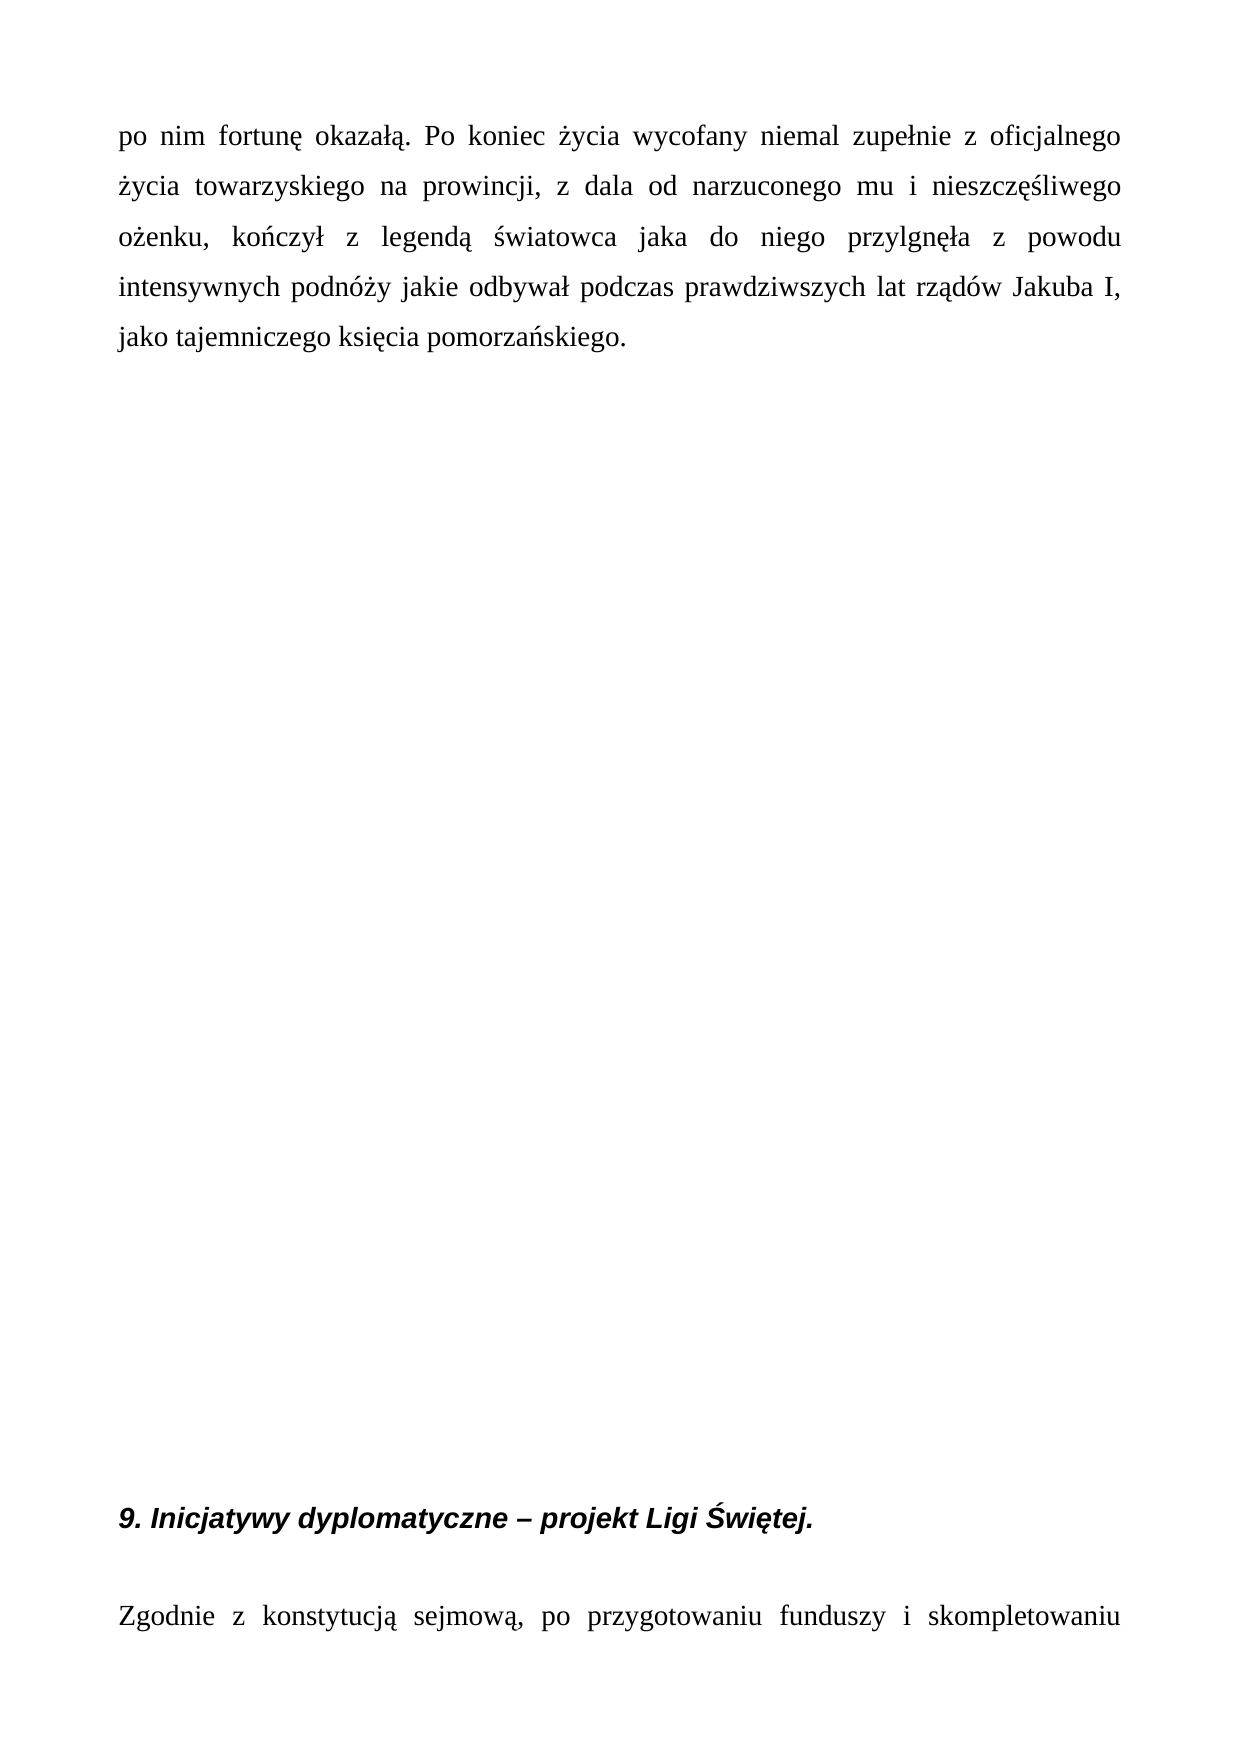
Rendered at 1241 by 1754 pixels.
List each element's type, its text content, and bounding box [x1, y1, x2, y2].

text Zgodnie z konstytucją sejmową, po przygotowaniu funduszy i skompletowaniu [118, 1598, 1122, 1631]
subtitle 9. Inicjatywy dyplomatyczne – projekt Ligi Świętej. [118, 1502, 1122, 1535]
text po nim fortunę okazałą. Po koniec życia wycofany niemal zupełnie z oficjalnego życia towarzyskiego na prowincji, z dala od narzuconego mu i nieszczęśliwego ożenku, kończył z legendą światowca jaka do niego przylgnęła z powodu intensywnych podnóży jakie odbywał podczas prawdziwszych lat rządów Jakuba I, jako tajemniczego księcia pomorzańskiego. [118, 118, 1122, 353]
